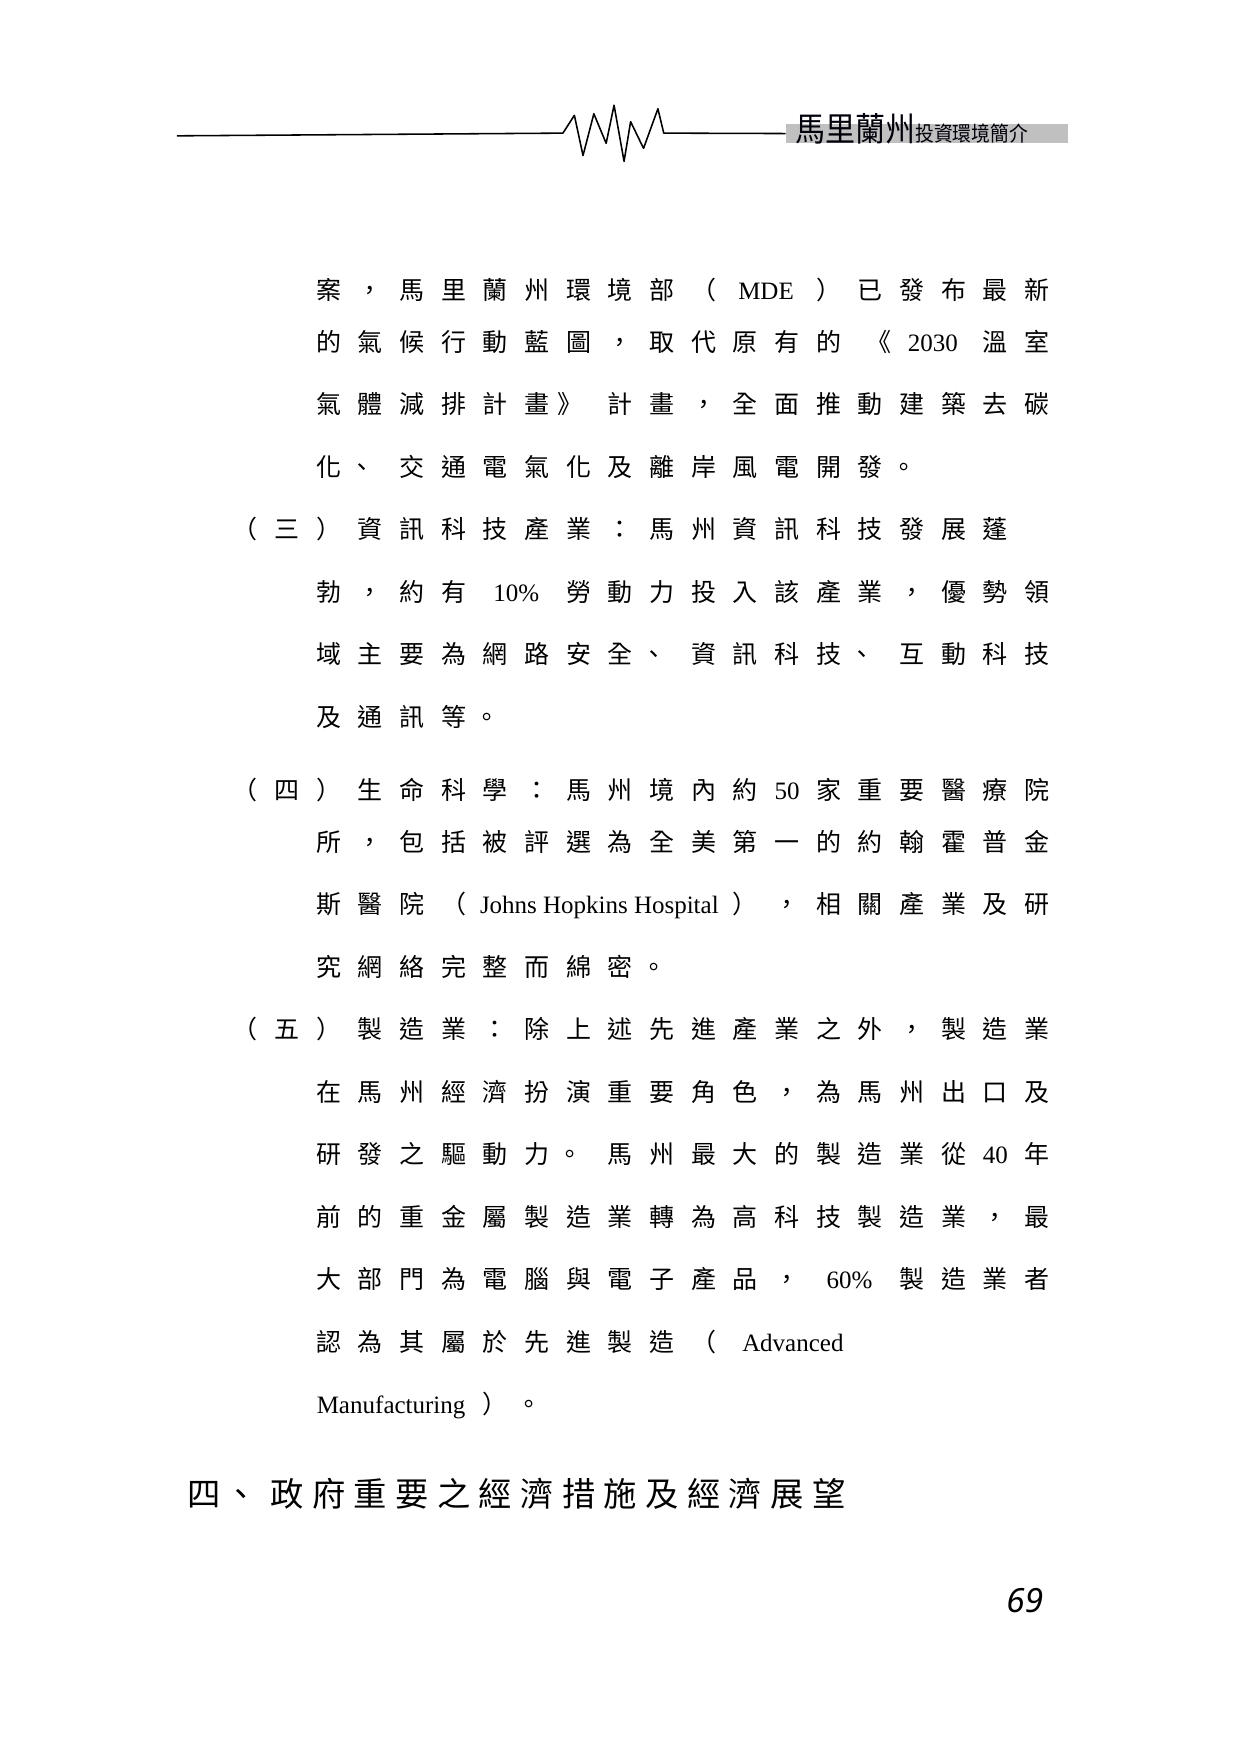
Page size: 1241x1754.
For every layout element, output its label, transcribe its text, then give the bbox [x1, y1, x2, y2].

text 四、政府重要之經濟措施及經濟展望 [183, 1451, 1058, 1513]
text （三）資訊科技產業：馬州資訊科技發展蓬勃，約有10%勞動力投入該產業，優勢領域主要為網路安全、資訊科技、互動科技及通訊等。 [207, 486, 1058, 736]
text 案，馬里蘭州環境部（MDE）已發布最新的氣候行動藍圖，取代原有的《2030溫室氣體減排計畫》計畫，全面推動建築去碳化、交通電氣化及離岸風電開發。 [207, 236, 1058, 486]
text （五）製造業：除上述先進產業之外，製造業在馬州經濟扮演重要角色，為馬州出口及研發之驅動力。馬州最大的製造業從40年前的重金屬製造業轉為高科技製造業，最大部門為電腦與電子產品，60%製造業者認為其屬於先進製造（Advanced Manufacturing）。 [207, 986, 1058, 1424]
text （四）生命科學：馬州境內約50家重要醫療院所，包括被評選為全美第一的約翰霍普金斯醫院（Johns Hopkins Hospital），相關產業及研究網絡完整而綿密。 [207, 736, 1058, 986]
